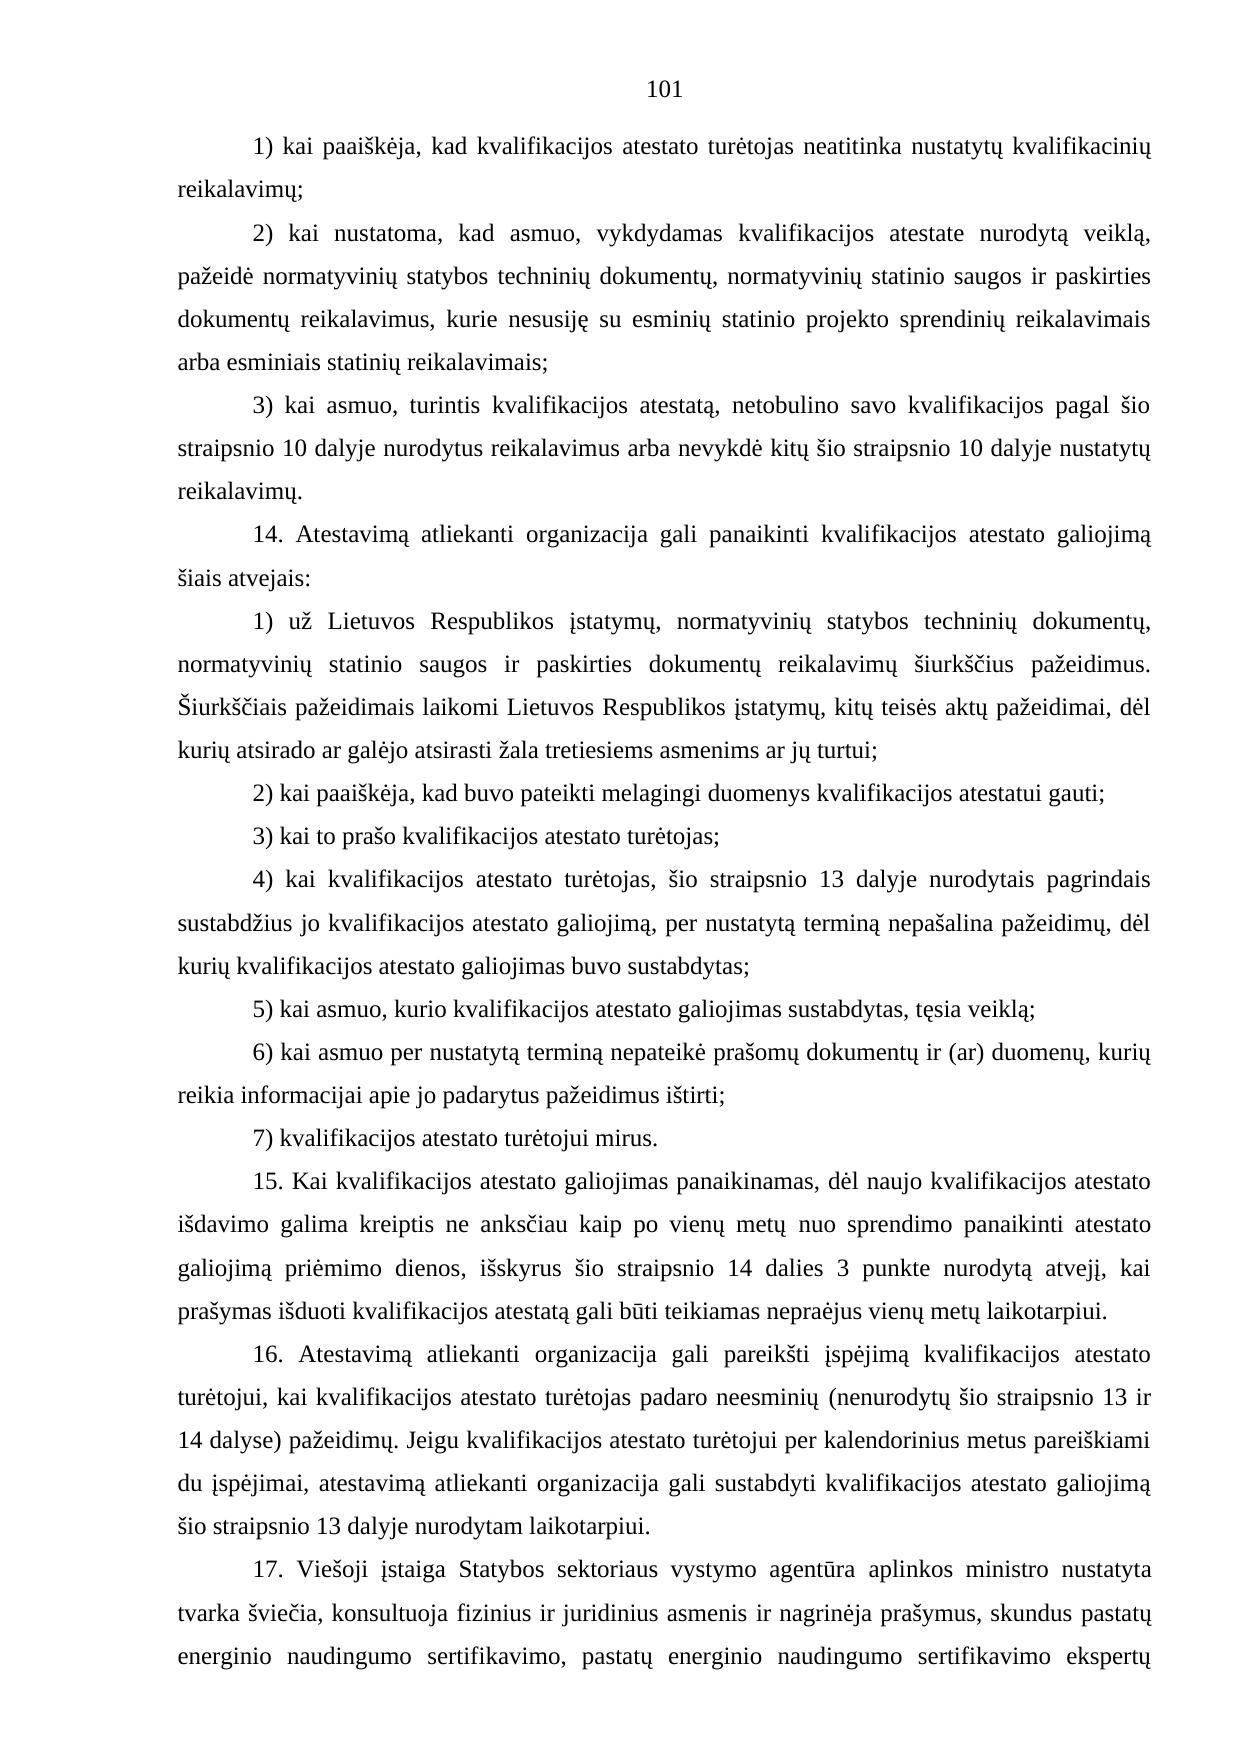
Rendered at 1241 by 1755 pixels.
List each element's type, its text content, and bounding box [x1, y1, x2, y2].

text 14. Atestavimą atliekanti organizacija gali panaikinti kvalifikacijos atestato galiojimą šiais atvejais: [177, 519, 1152, 591]
text 5) kai asmuo, kurio kvalifikacijos atestato galiojimas sustabdytas, tęsia veiklą; [177, 994, 1152, 1023]
text 3) kai to prašo kvalifikacijos atestato turėtojas; [177, 821, 1152, 850]
text 4) kai kvalifikacijos atestato turėtojas, šio straipsnio 13 dalyje nurodytais pagrindais sustabdžius jo kvalifikacijos atestato galiojimą, per nustatytą terminą nepašalina pažeidimų, dėl kurių kvalifikacijos atestato galiojimas buvo sustabdytas; [177, 864, 1152, 979]
text 17. Viešoji įstaiga Statybos sektoriaus vystymo agentūra aplinkos ministro nustatyta tvarka šviečia, konsultuoja fizinius ir juridinius asmenis ir nagrinėja prašymus, skundus pastatų energinio naudingumo sertifikavimo, pastatų energinio naudingumo sertifikavimo ekspertų [177, 1554, 1152, 1669]
text 2) kai paaiškėja, kad buvo pateikti melagingi duomenys kvalifikacijos atestatui gauti; [177, 778, 1152, 807]
text 2) kai nustatoma, kad asmuo, vykdydamas kvalifikacijos atestate nurodytą veiklą, pažeidė normatyvinių statybos techninių dokumentų, normatyvinių statinio saugos ir paskirties dokumentų reikalavimus, kurie nesusiję su esminių statinio projekto sprendinių reikalavimais arba esminiais statinių reikalavimais; [177, 218, 1152, 376]
text 7) kvalifikacijos atestato turėtojui mirus. [177, 1123, 1152, 1152]
text 1) už Lietuvos Respublikos įstatymų, normatyvinių statybos techninių dokumentų, normatyvinių statinio saugos ir paskirties dokumentų reikalavimų šiurkščius pažeidimus. Šiurkščiais pažeidimais laikomi Lietuvos Respublikos įstatymų, kitų teisės aktų pažeidimai, dėl kurių atsirado ar galėjo atsirasti žala tretiesiems asmenims ar jų turtui; [177, 606, 1152, 764]
text 3) kai asmuo, turintis kvalifikacijos atestatą, netobulino savo kvalifikacijos pagal šio straipsnio 10 dalyje nurodytus reikalavimus arba nevykdė kitų šio straipsnio 10 dalyje nustatytų reikalavimų. [177, 390, 1152, 505]
text 15. Kai kvalifikacijos atestato galiojimas panaikinamas, dėl naujo kvalifikacijos atestato išdavimo galima kreiptis ne anksčiau kaip po vienų metų nuo sprendimo panaikinti atestato galiojimą priėmimo dienos, išskyrus šio straipsnio 14 dalies 3 punkte nurodytą atvejį, kai prašymas išduoti kvalifikacijos atestatą gali būti teikiamas nepraėjus vienų metų laikotarpiui. [177, 1166, 1152, 1324]
text 16. Atestavimą atliekanti organizacija gali pareikšti įspėjimą kvalifikacijos atestato turėtojui, kai kvalifikacijos atestato turėtojas padaro neesminių (nenurodytų šio straipsnio 13 ir 14 dalyse) pažeidimų. Jeigu kvalifikacijos atestato turėtojui per kalendorinius metus pareiškiami du įspėjimai, atestavimą atliekanti organizacija gali sustabdyti kvalifikacijos atestato galiojimą šio straipsnio 13 dalyje nurodytam laikotarpiui. [177, 1339, 1152, 1540]
text 6) kai asmuo per nustatytą terminą nepateikė prašomų dokumentų ir (ar) duomenų, kurių reikia informacijai apie jo padarytus pažeidimus ištirti; [177, 1037, 1152, 1109]
text 1) kai paaiškėja, kad kvalifikacijos atestato turėtojas neatitinka nustatytų kvalifikacinių reikalavimų; [177, 131, 1152, 203]
